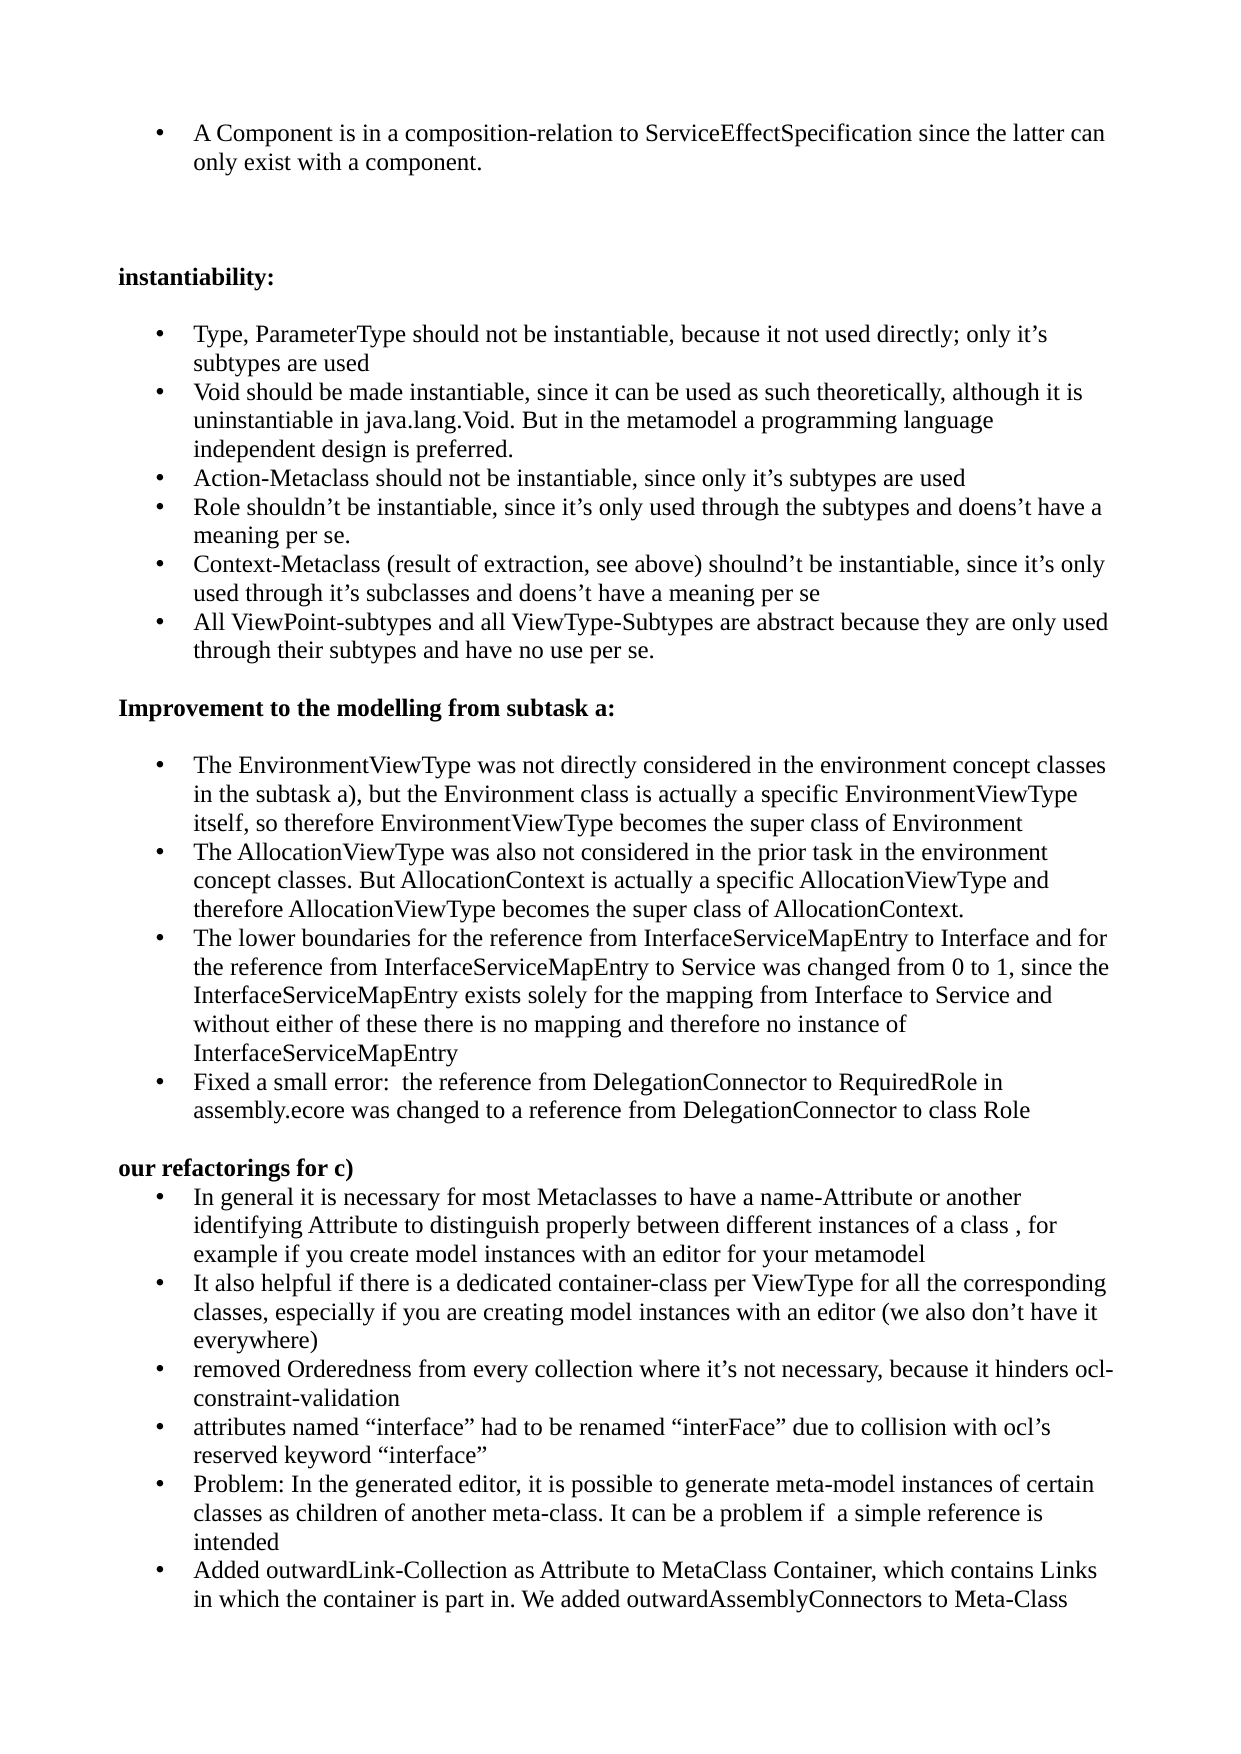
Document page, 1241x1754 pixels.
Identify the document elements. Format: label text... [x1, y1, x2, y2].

text Improvement to the modelling from subtask a: [118, 693, 1122, 722]
list It also helpful if there is a dedicated container-class per ViewType for all the corresponding classes, especially if you are creating model instances with an editor (we also don’t have it everywhere) [156, 1268, 1122, 1354]
list Action-Metaclass should not be instantiable, since only it’s subtypes are used [156, 463, 1122, 492]
list Type, ParameterType should not be instantiable, because it not used directly; only it’s subtypes are used [156, 319, 1122, 377]
list removed Orderedness from every collection where it’s not necessary, because it hinders ocl-constraint-validation [156, 1354, 1122, 1412]
list Problem: In the generated editor, it is possible to generate meta-model instances of certain classes as children of another meta-class. It can be a problem if a simple reference is intended [156, 1469, 1122, 1556]
list The EnvironmentViewType was not directly considered in the environment concept classes in the subtask a), but the Environment class is actually a specific EnvironmentViewType itself, so therefore EnvironmentViewType becomes the super class of Environment [156, 751, 1122, 837]
list All ViewPoint-subtypes and all ViewType-Subtypes are abstract because they are only used through their subtypes and have no use per se. [156, 607, 1122, 664]
text instantiability: [118, 262, 1122, 291]
list In general it is necessary for most Metaclasses to have a name-Attribute or another identifying Attribute to distinguish properly between different instances of a class , for example if you create model instances with an editor for your metamodel [156, 1182, 1122, 1268]
text our refactorings for c) [118, 1153, 1122, 1182]
list Added outwardLink-Collection as Attribute to MetaClass Container, which contains Links in which the container is part in. We added outwardAssemblyConnectors to Meta-Class [156, 1556, 1122, 1613]
list Void should be made instantiable, since it can be used as such theoretically, although it is uninstantiable in java.lang.Void. But in the metamodel a programming language independent design is preferred. [156, 377, 1122, 463]
list A Component is in a composition-relation to ServiceEffectSpecification since the latter can only exist with a component. [156, 118, 1122, 176]
list Fixed a small error: the reference from DelegationConnector to RequiredRole in assembly.ecore was changed to a reference from DelegationConnector to class Role [156, 1067, 1122, 1124]
list attributes named “interface” had to be renamed “interFace” due to collision with ocl’s reserved keyword “interface” [156, 1412, 1122, 1469]
list Context-Metaclass (result of extraction, see above) shoulnd’t be instantiable, since it’s only used through it’s subclasses and doens’t have a meaning per se [156, 549, 1122, 607]
list The lower boundaries for the reference from InterfaceServiceMapEntry to Interface and for the reference from InterfaceServiceMapEntry to Service was changed from 0 to 1, since the InterfaceServiceMapEntry exists solely for the mapping from Interface to Service and without either of these there is no mapping and therefore no instance of InterfaceServiceMapEntry [156, 923, 1122, 1067]
list The AllocationViewType was also not considered in the prior task in the environment concept classes. But AllocationContext is actually a specific AllocationViewType and therefore AllocationViewType becomes the super class of AllocationContext. [156, 837, 1122, 923]
list Role shouldn’t be instantiable, since it’s only used through the subtypes and doens’t have a meaning per se. [156, 492, 1122, 549]
